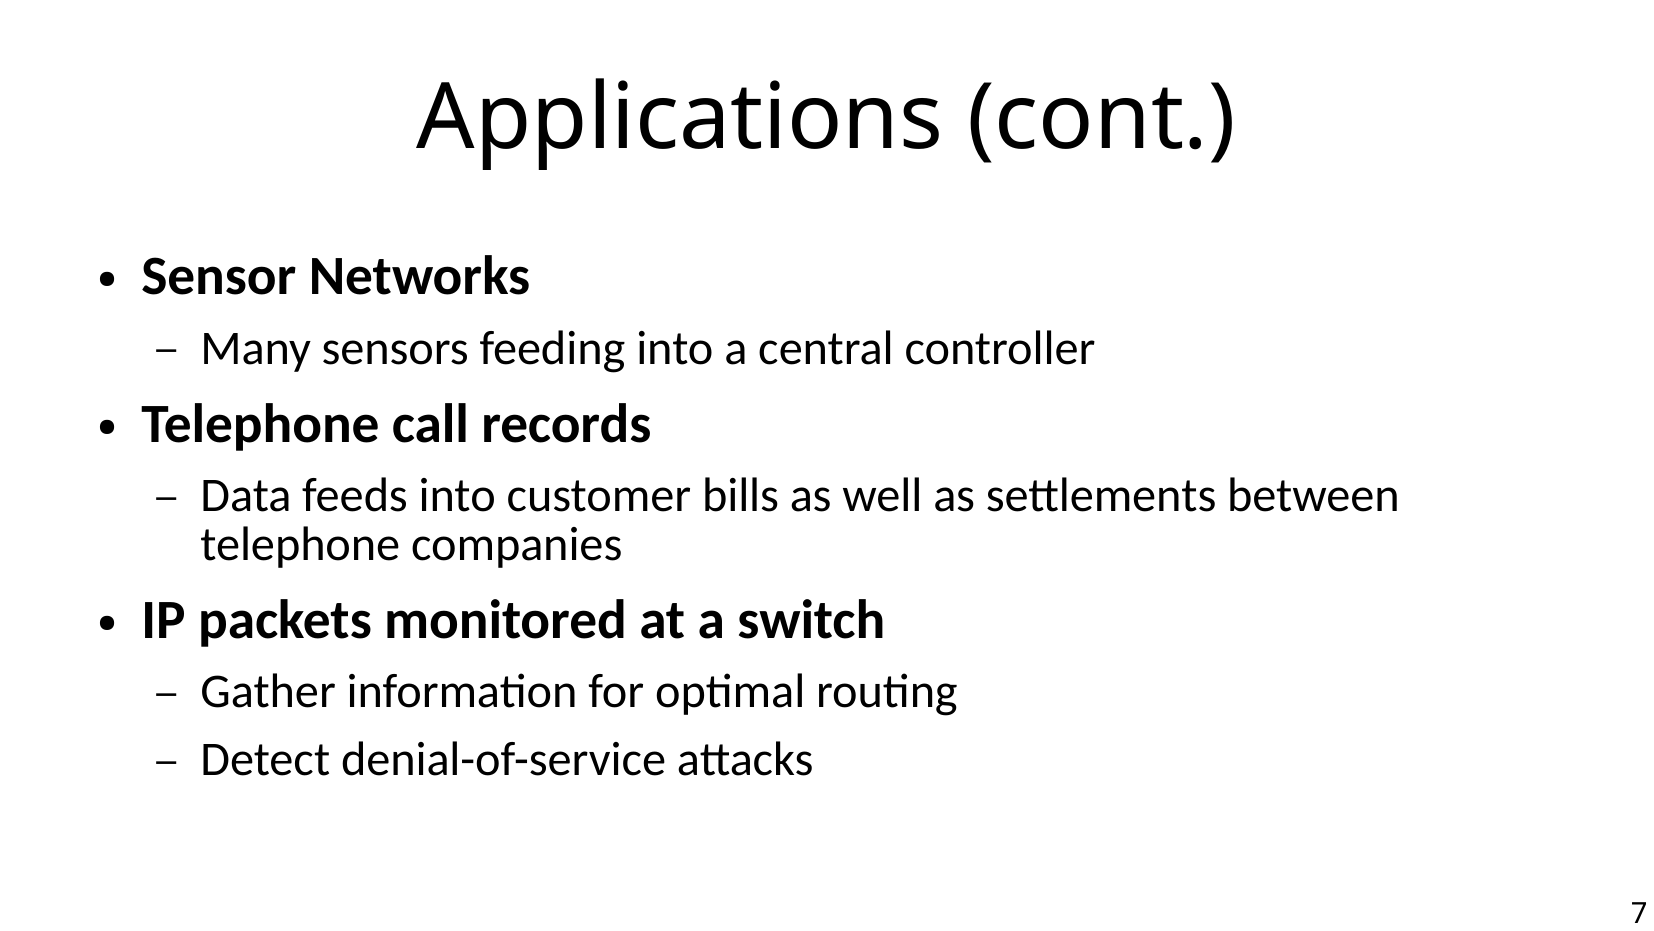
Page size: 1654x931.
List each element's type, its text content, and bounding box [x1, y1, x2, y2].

title Applications (cont.) [82, 1, 1571, 226]
list Sensor Networks Many sensors feeding into a central controller Telephone call records Data feeds into customer bills as well as settlements between telephone companies IP packets monitored at a switch Gather information for optimal routing Detect denial-of-service attacks [82, 253, 1571, 793]
